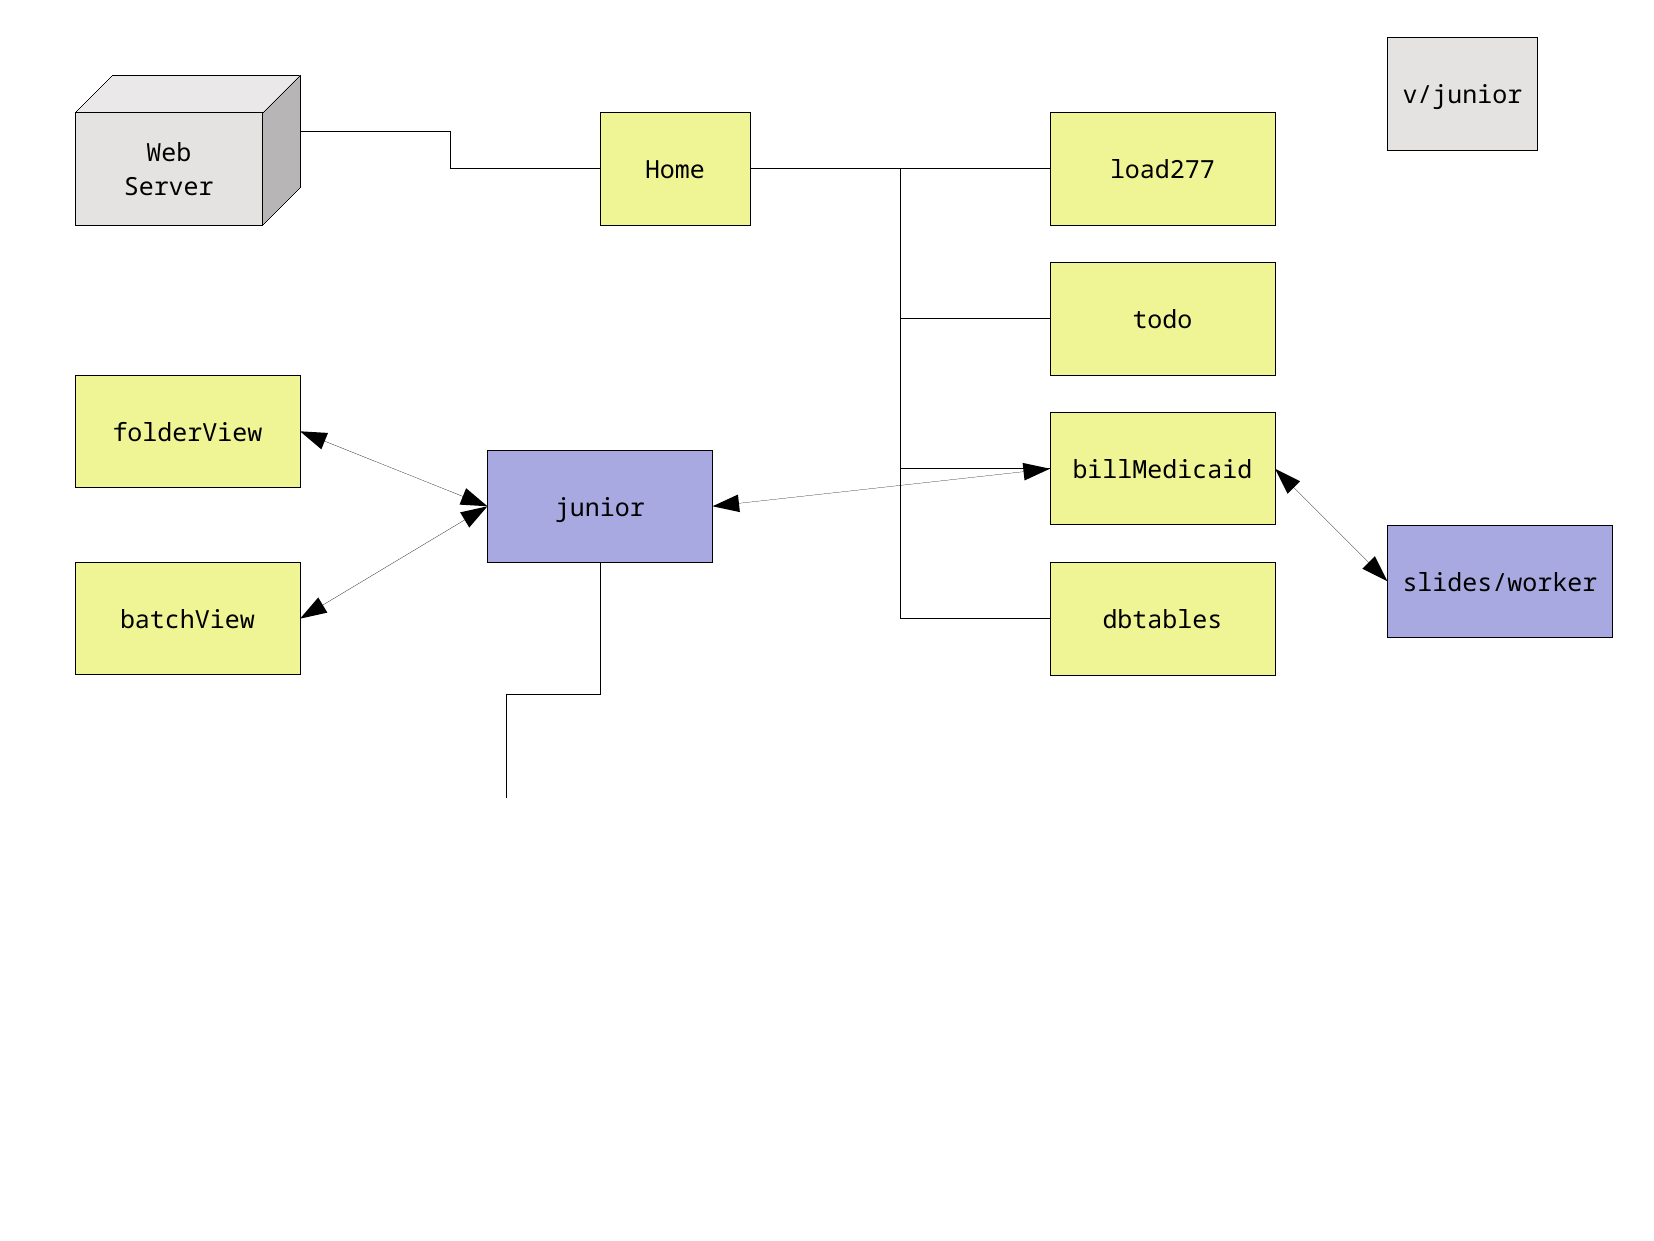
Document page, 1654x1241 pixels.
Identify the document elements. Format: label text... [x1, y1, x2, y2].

text_box v/junior [1387, 37, 1538, 151]
text_box billMedicaid [1050, 412, 1276, 525]
text_box junior [487, 450, 713, 563]
text_box slides/worker [1387, 525, 1613, 638]
text_box todo [1050, 262, 1276, 376]
text_box batchView [75, 562, 301, 675]
text_box Home [600, 112, 751, 226]
text_box folderView [75, 375, 301, 488]
text_box dbtables [1050, 562, 1276, 676]
text_box load277 [1050, 112, 1276, 226]
text_box Web Server [75, 113, 262, 226]
